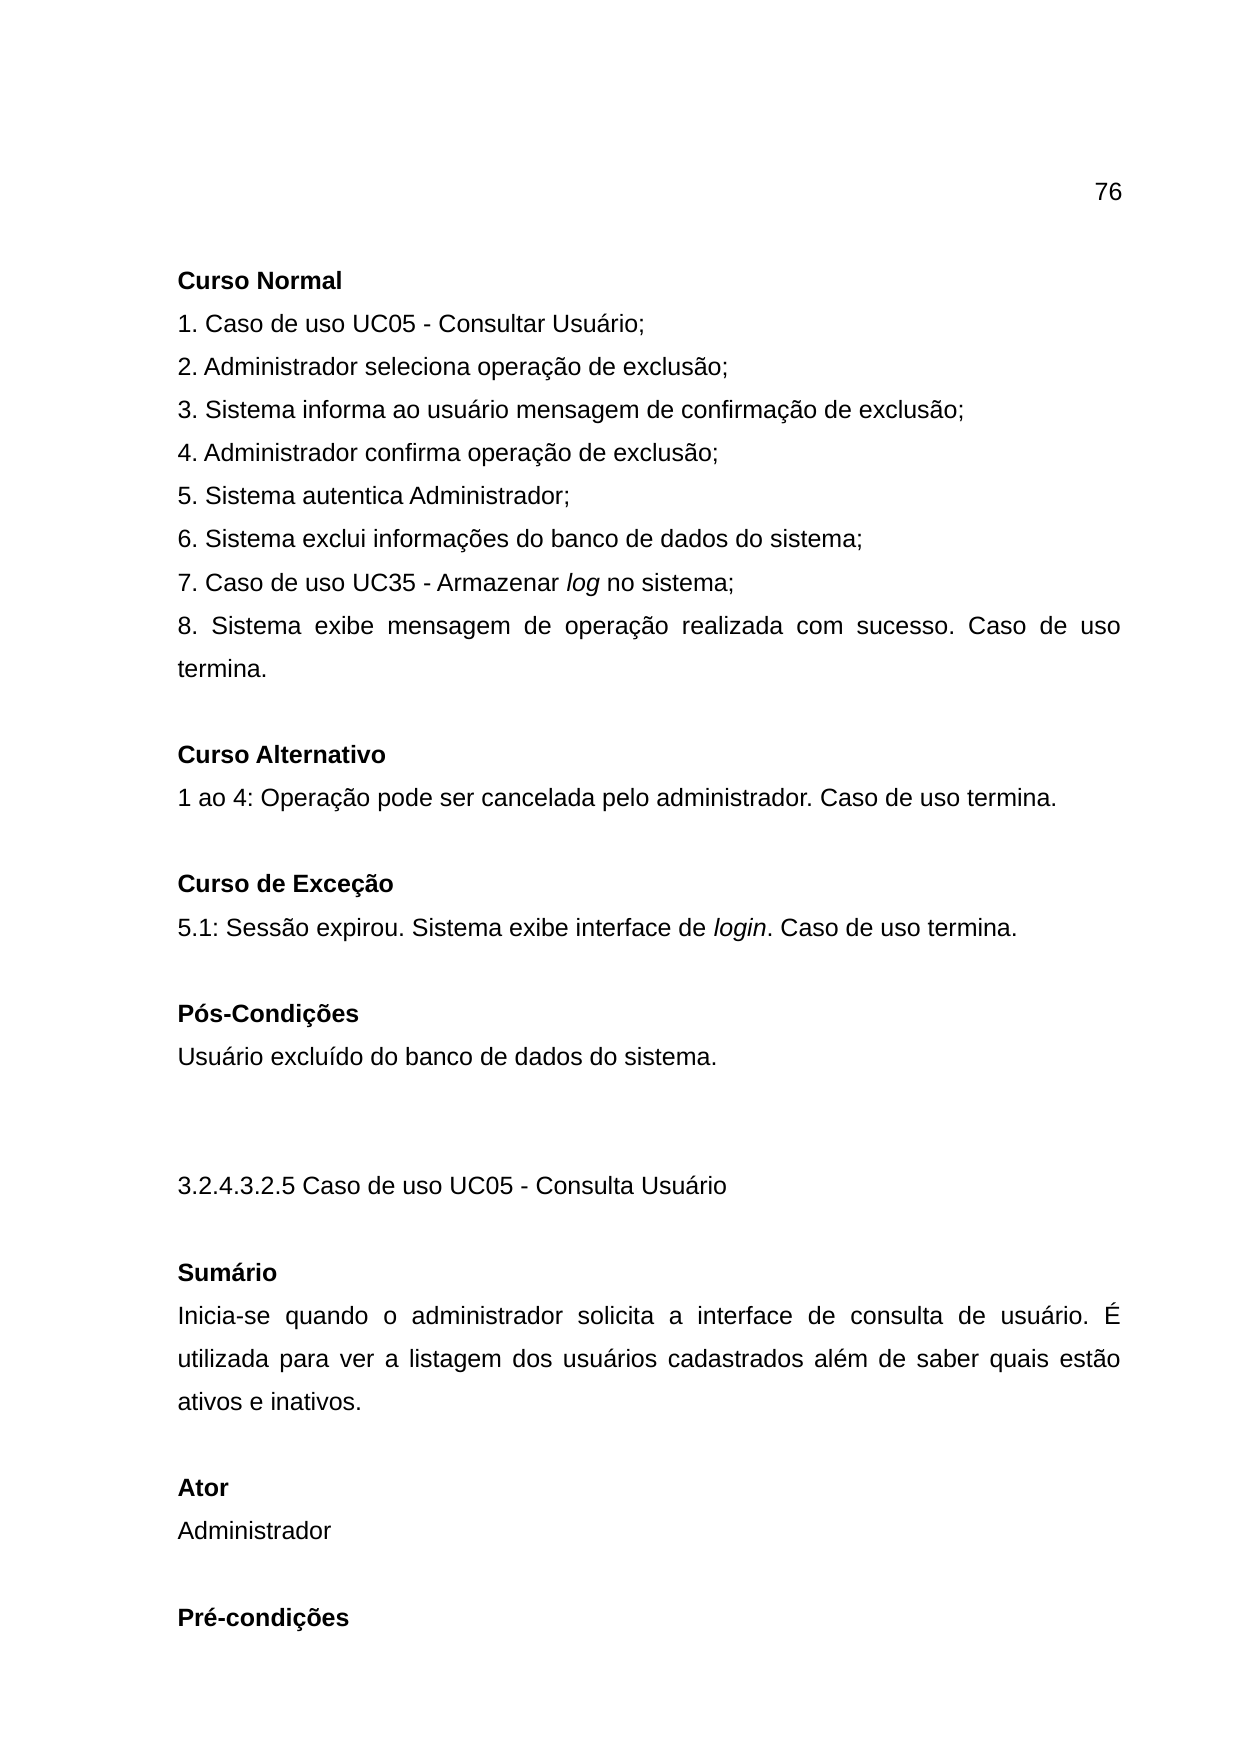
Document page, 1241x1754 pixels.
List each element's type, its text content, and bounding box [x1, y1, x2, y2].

text 5.1: Sessão expirou. Sistema exibe interface de login. Caso de uso termina. [177, 913, 1122, 941]
text 4. Administrador confirma operação de exclusão; [177, 438, 1122, 467]
text Sumário [177, 1258, 1122, 1286]
text Curso Normal [177, 266, 1122, 294]
text Inicia-se quando o administrador solicita a interface de consulta de usuário. É utilizada para ver a listagem dos usuários cadastrados além de saber quais estão ativos e inativos. [177, 1301, 1122, 1416]
text Pós-Condições [177, 999, 1122, 1028]
text 5. Sistema autentica Administrador; [177, 481, 1122, 510]
text 3.2.4.3.2.5 Caso de uso UC05 - Consulta Usuário [177, 1171, 1122, 1200]
text 2. Administrador seleciona operação de exclusão; [177, 352, 1122, 381]
text Administrador [177, 1516, 1122, 1545]
text 8. Sistema exibe mensagem de operação realizada com sucesso. Caso de uso termina. [177, 611, 1122, 683]
text Usuário excluído do banco de dados do sistema. [177, 1042, 1122, 1071]
text 1. Caso de uso UC05 - Consultar Usuário; [177, 309, 1122, 338]
text Curso de Exceção [177, 869, 1122, 898]
text 1 ao 4: Operação pode ser cancelada pelo administrador. Caso de uso termina. [177, 783, 1122, 812]
text 3. Sistema informa ao usuário mensagem de confirmação de exclusão; [177, 395, 1122, 424]
text Ator [177, 1473, 1122, 1502]
text 6. Sistema exclui informações do banco de dados do sistema; [177, 524, 1122, 553]
text Pré-condições [177, 1603, 1122, 1631]
text Curso Alternativo [177, 740, 1122, 769]
text 7. Caso de uso UC35 - Armazenar log no sistema; [177, 568, 1122, 596]
